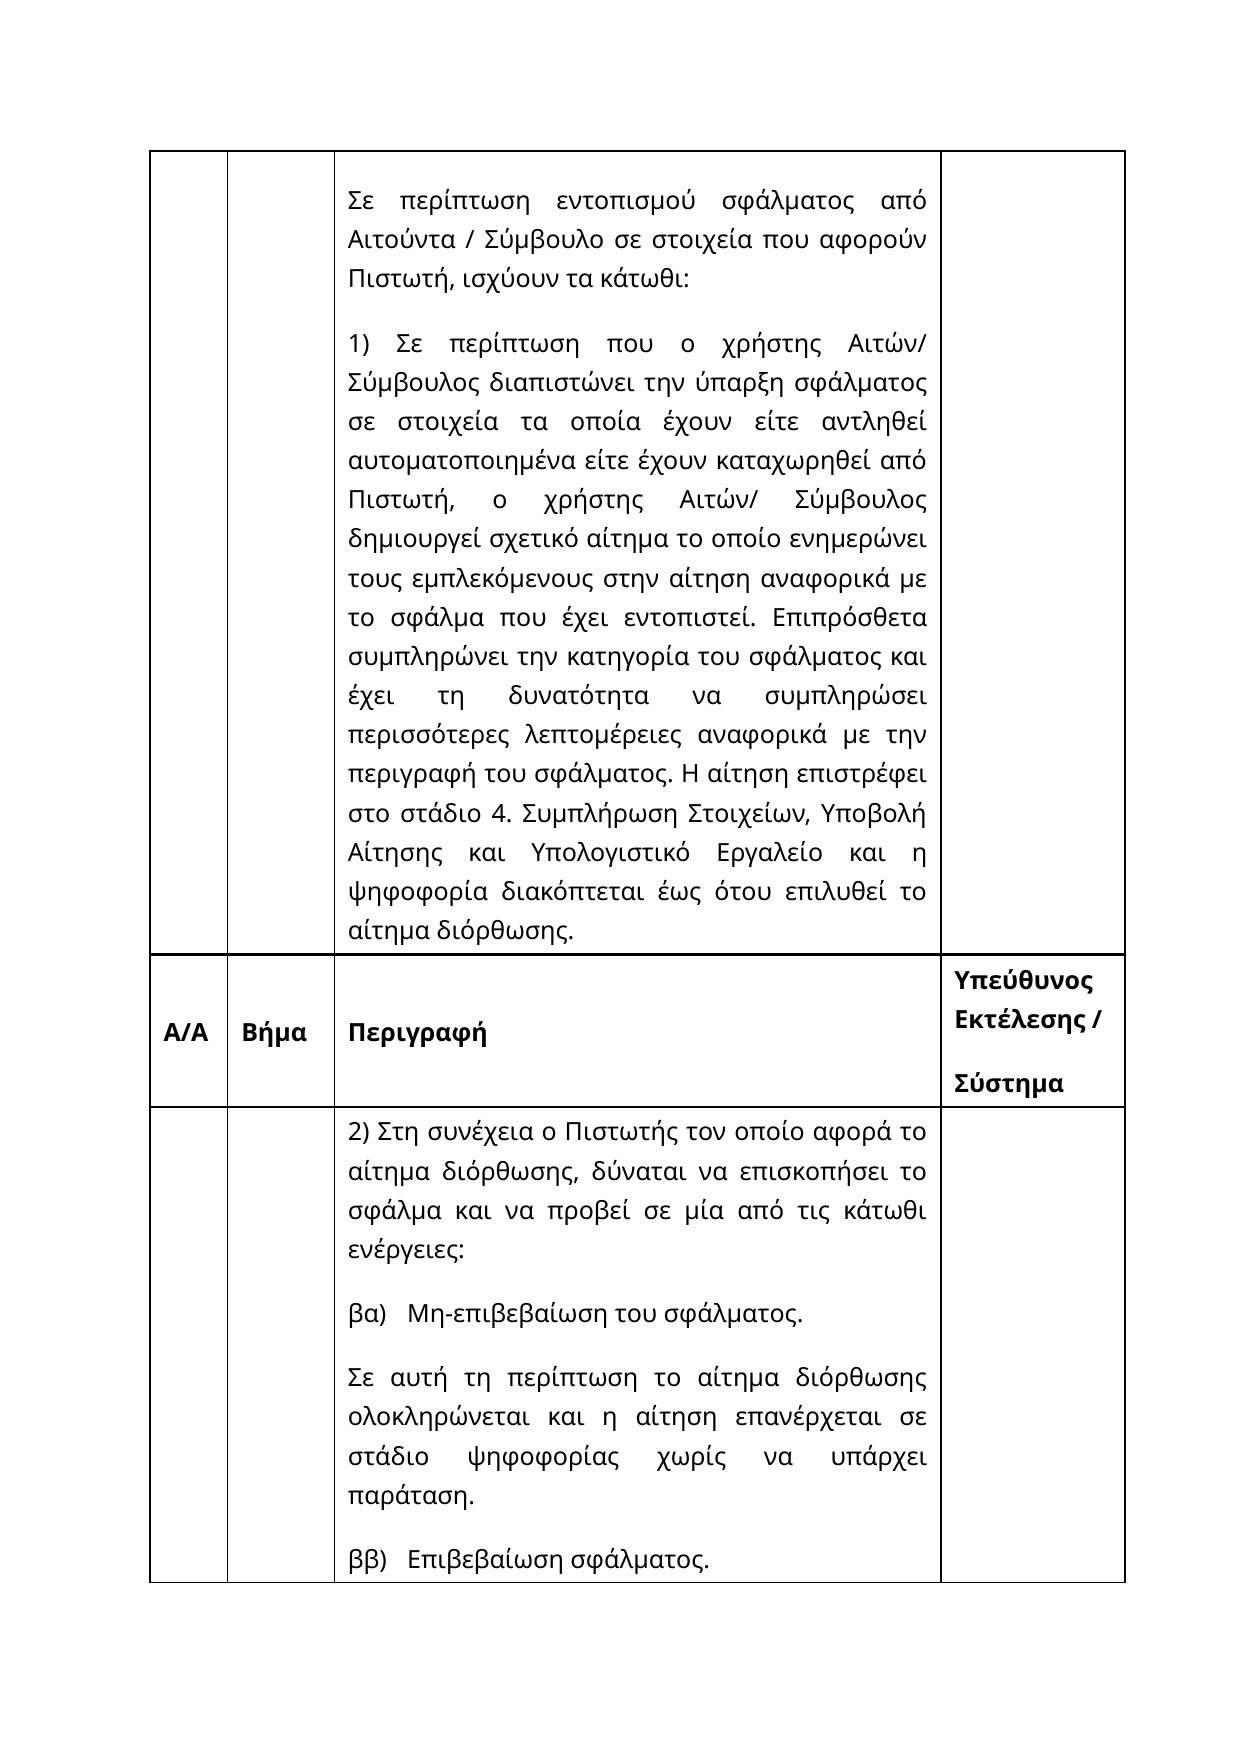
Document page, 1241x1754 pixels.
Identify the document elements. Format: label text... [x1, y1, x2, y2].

table_cell [228, 152, 334, 953]
table_cell [942, 1108, 1124, 1582]
table_cell [151, 152, 227, 953]
table_cell 2) Στη συνέχεια ο Πιστωτής τον οποίο αφορά το αίτημα διόρθωσης, δύναται να επισκοπήσει το σφάλμα και να προβεί σε μία από τις κάτωθι ενέργειες: βα) Μη-επιβεβαίωση του σφάλματος. Σε αυτή τη περίπτωση το αίτημα διόρθωσης ολοκληρώνεται και η αίτηση επανέρχεται σε στάδιο ψηφοφορίας χωρίς να υπάρχει παράταση. ββ) Επιβεβαίωση σφάλματος. [335, 1108, 940, 1582]
table_cell Σε περίπτωση εντοπισμού σφάλματος από Αιτούντα / Σύμβουλο σε στοιχεία που αφορούν Πιστωτή, ισχύουν τα κάτωθι: 1) Σε περίπτωση που ο χρήστης Αιτών/ Σύμβουλος διαπιστώνει την ύπαρξη σφάλματος σε στοιχεία τα οποία έχουν είτε αντληθεί αυτοματοποιημένα είτε έχουν καταχωρηθεί από Πιστωτή, ο χρήστης Αιτών/ Σύμβουλος δημιουργεί σχετικό αίτημα το οποίο ενημερώνει τους εμπλεκόμενους στην αίτηση αναφορικά με το σφάλμα που έχει εντοπιστεί. Επιπρόσθετα συμπληρώνει την κατηγορία του σφάλματος και έχει τη δυνατότητα να συμπληρώσει περισσότερες λεπτομέρειες αναφορικά με την περιγραφή του σφάλματος. Η αίτηση επιστρέφει στο στάδιο 4. Συμπλήρωση Στοιχείων, Υποβολή Αίτησης και Υπολογιστικό Εργαλείο και η ψηφοφορία διακόπτεται έως ότου επιλυθεί το αίτημα διόρθωσης. [335, 152, 940, 953]
table_header Α/Α [151, 956, 227, 1106]
table_cell [228, 1108, 334, 1582]
table_header Βήμα [228, 956, 334, 1106]
table_header Υπεύθυνος Εκτέλεσης / Σύστημα [942, 956, 1124, 1106]
table_cell [151, 1108, 227, 1582]
table_header Περιγραφή [335, 956, 940, 1106]
table_cell [942, 152, 1124, 953]
